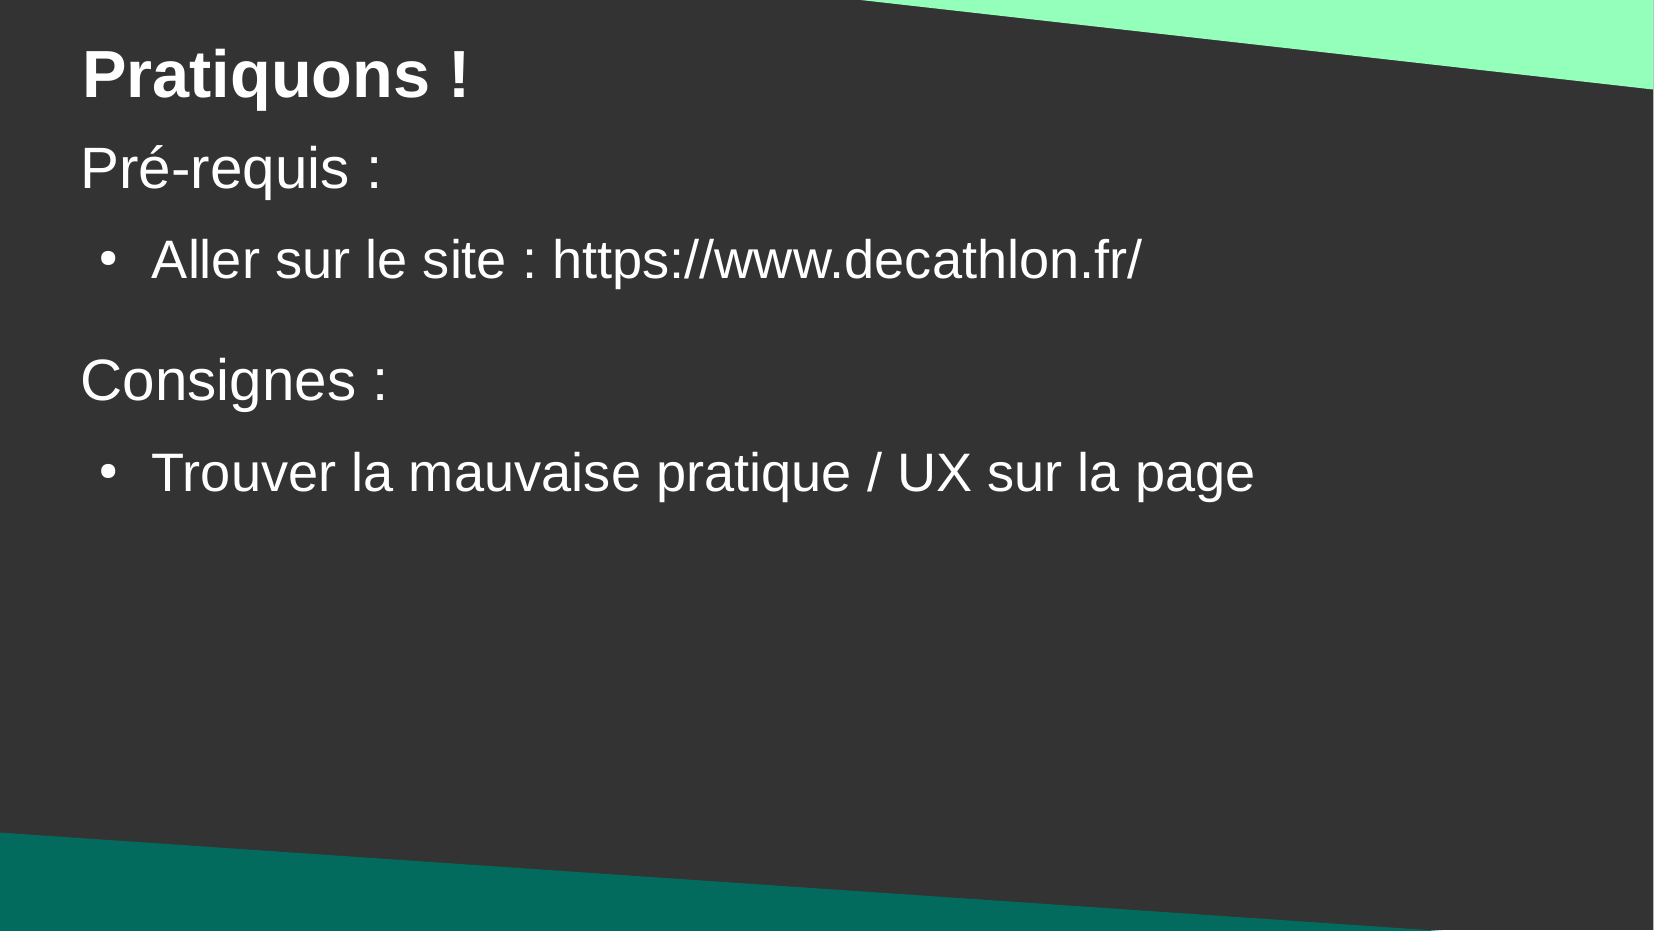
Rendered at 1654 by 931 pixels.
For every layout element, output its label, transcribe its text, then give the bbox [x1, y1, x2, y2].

list Pré-requis : Aller sur le site : https://www.decathlon.fr/ [80, 135, 1620, 296]
text_box [860, 0, 1654, 90]
list Consignes : Trouver la mauvaise pratique / UX sur la page [80, 348, 1620, 508]
title Pratiquons ! [82, 37, 1571, 114]
